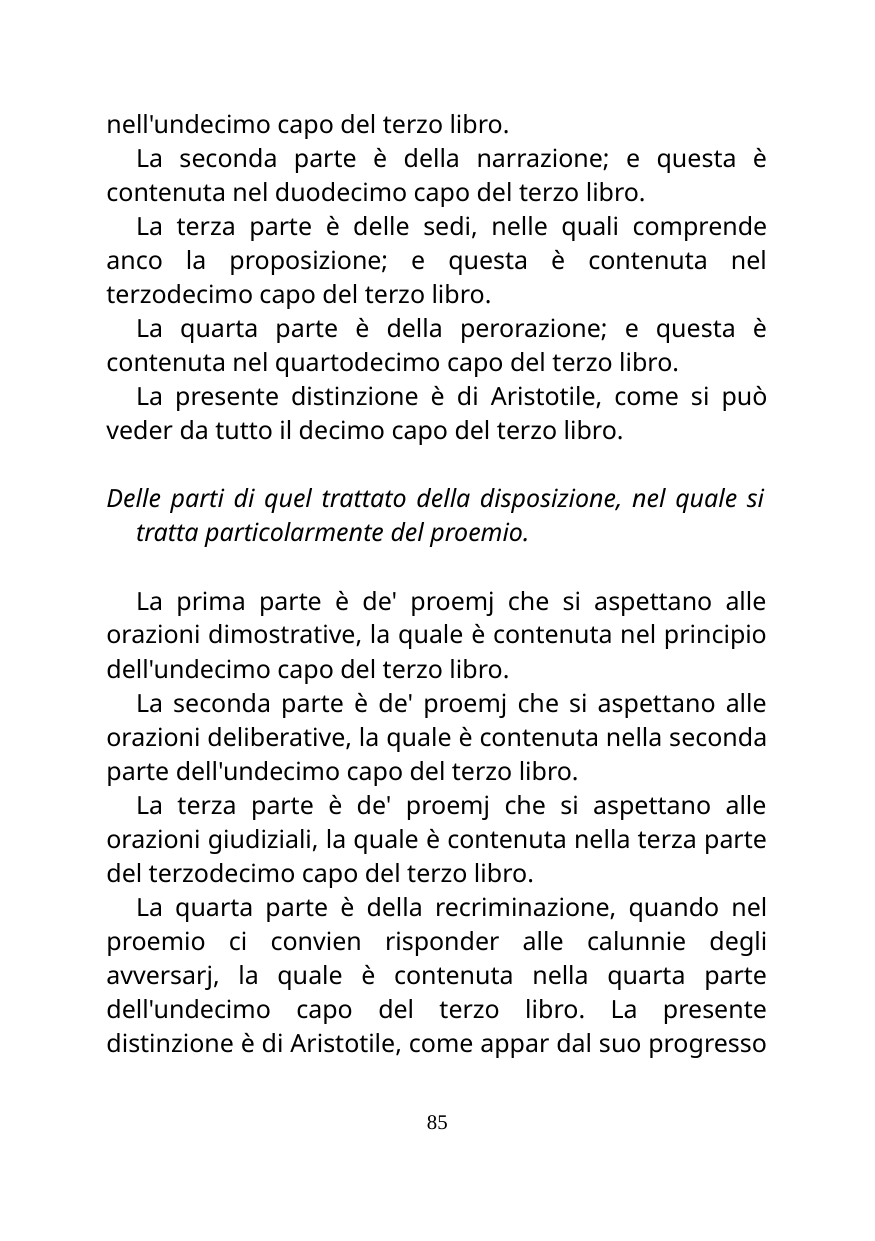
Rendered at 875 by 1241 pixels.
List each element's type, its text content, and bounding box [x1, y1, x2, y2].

text La quarta parte è della recriminazione, quando nel proemio ci convien risponder alle calunnie degli avversarj, la quale è contenuta nella quarta parte dell'undecimo capo del terzo libro. La presente distinzione è di Aristotile, come appar dal suo progresso [106, 890, 768, 1060]
text La terza parte è delle sedi, nelle quali comprende anco la proposizione; e questa è contenuta nel terzodecimo capo del terzo libro. [106, 208, 768, 311]
text Delle parti di quel trattato della disposizione, nel quale si tratta particolarmente del proemio. [106, 481, 768, 549]
text La seconda parte è de' proemj che si aspettano alle orazioni deliberative, la quale è contenuta nella seconda parte dell'undecimo capo del terzo libro. [106, 685, 768, 787]
text La quarta parte è della perorazione; e questa è contenuta nel quartodecimo capo del terzo libro. [106, 311, 768, 379]
text La terza parte è de' proemj che si aspettano alle orazioni giudiziali, la quale è contenuta nella terza parte del terzodecimo capo del terzo libro. [106, 787, 768, 890]
text La presente distinzione è di Aristotile, come si può veder da tutto il decimo capo del terzo libro. [106, 379, 768, 447]
text nell'undecimo capo del terzo libro. [106, 106, 768, 140]
text La prima parte è de' proemj che si aspettano alle orazioni dimostrative, la quale è contenuta nel principio dell'undecimo capo del terzo libro. [106, 583, 768, 685]
text La seconda parte è della narrazione; e questa è contenuta nel duodecimo capo del terzo libro. [106, 140, 768, 208]
